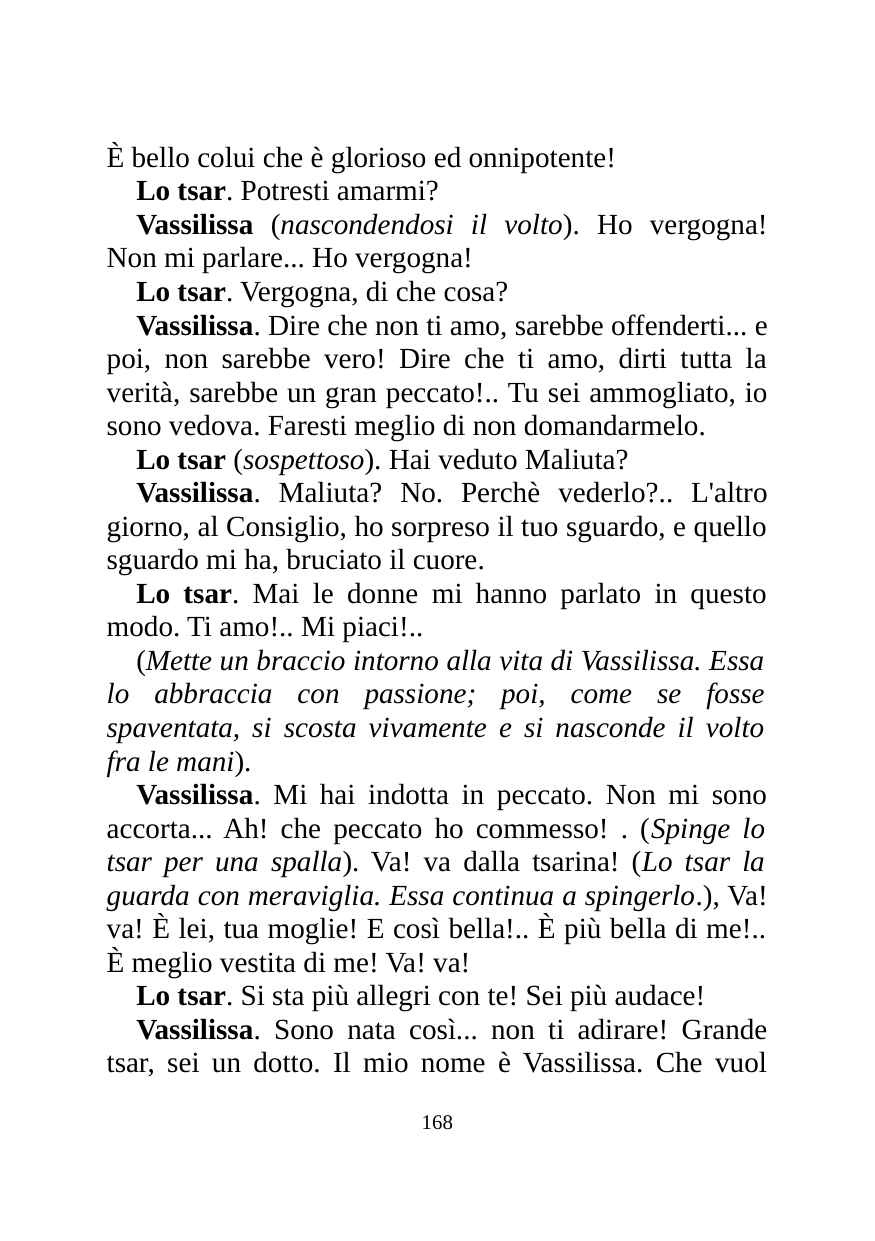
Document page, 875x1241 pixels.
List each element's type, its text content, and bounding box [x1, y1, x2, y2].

text Vassilissa. Maliuta? No. Perchè vederlo?.. L'altro giorno, al Consiglio, ho sorpreso il tuo sguardo, e quello sguardo mi ha, bruciato il cuore. [106, 475, 768, 576]
text Vassilissa. Mi hai indotta in peccato. Non mi sono accorta... Ah! che peccato ho commesso! . (Spinge lo tsar per una spalla). Va! va dalla tsarina! (Lo tsar la guarda con meraviglia. Essa continua a spingerlo.), Va! va! È lei, tua moglie! E così bella!.. È più bella di me!.. È meglio vestita di me! Va! va! [106, 777, 768, 978]
text Lo tsar. Mai le donne mi hanno parlato in questo modo. Ti amo!.. Mi piaci!.. [106, 576, 768, 643]
text Vassilissa. Sono nata così... non ti adirare! Grande tsar, sei un dotto. Il mio nome è Vassilissa. Che vuol [106, 1012, 768, 1079]
text È bello colui che è glorioso ed onnipotente! [106, 140, 768, 173]
text Vassilissa (nascondendosi il volto). Ho vergogna! Non mi parlare... Ho vergogna! [106, 207, 768, 274]
text Lo tsar. Potresti amarmi? [106, 173, 768, 207]
text (Mette un braccio intorno alla vita di Vassilissa. Essa lo abbraccia con passione; poi, come se fosse spaventata, si scosta vivamente e si nasconde il volto fra le mani). [106, 643, 768, 777]
text Lo tsar. Si sta più allegri con te! Sei più audace! [106, 978, 768, 1012]
text Lo tsar (sospettoso). Hai veduto Maliuta? [106, 442, 768, 475]
text Lo tsar. Vergogna, di che cosa? [106, 274, 768, 308]
text Vassilissa. Dire che non ti amo, sarebbe offenderti... e poi, non sarebbe vero! Dire che ti amo, dirti tutta la verità, sarebbe un gran peccato!.. Tu sei ammogliato, io sono vedova. Faresti meglio di non domandarmelo. [106, 308, 768, 442]
